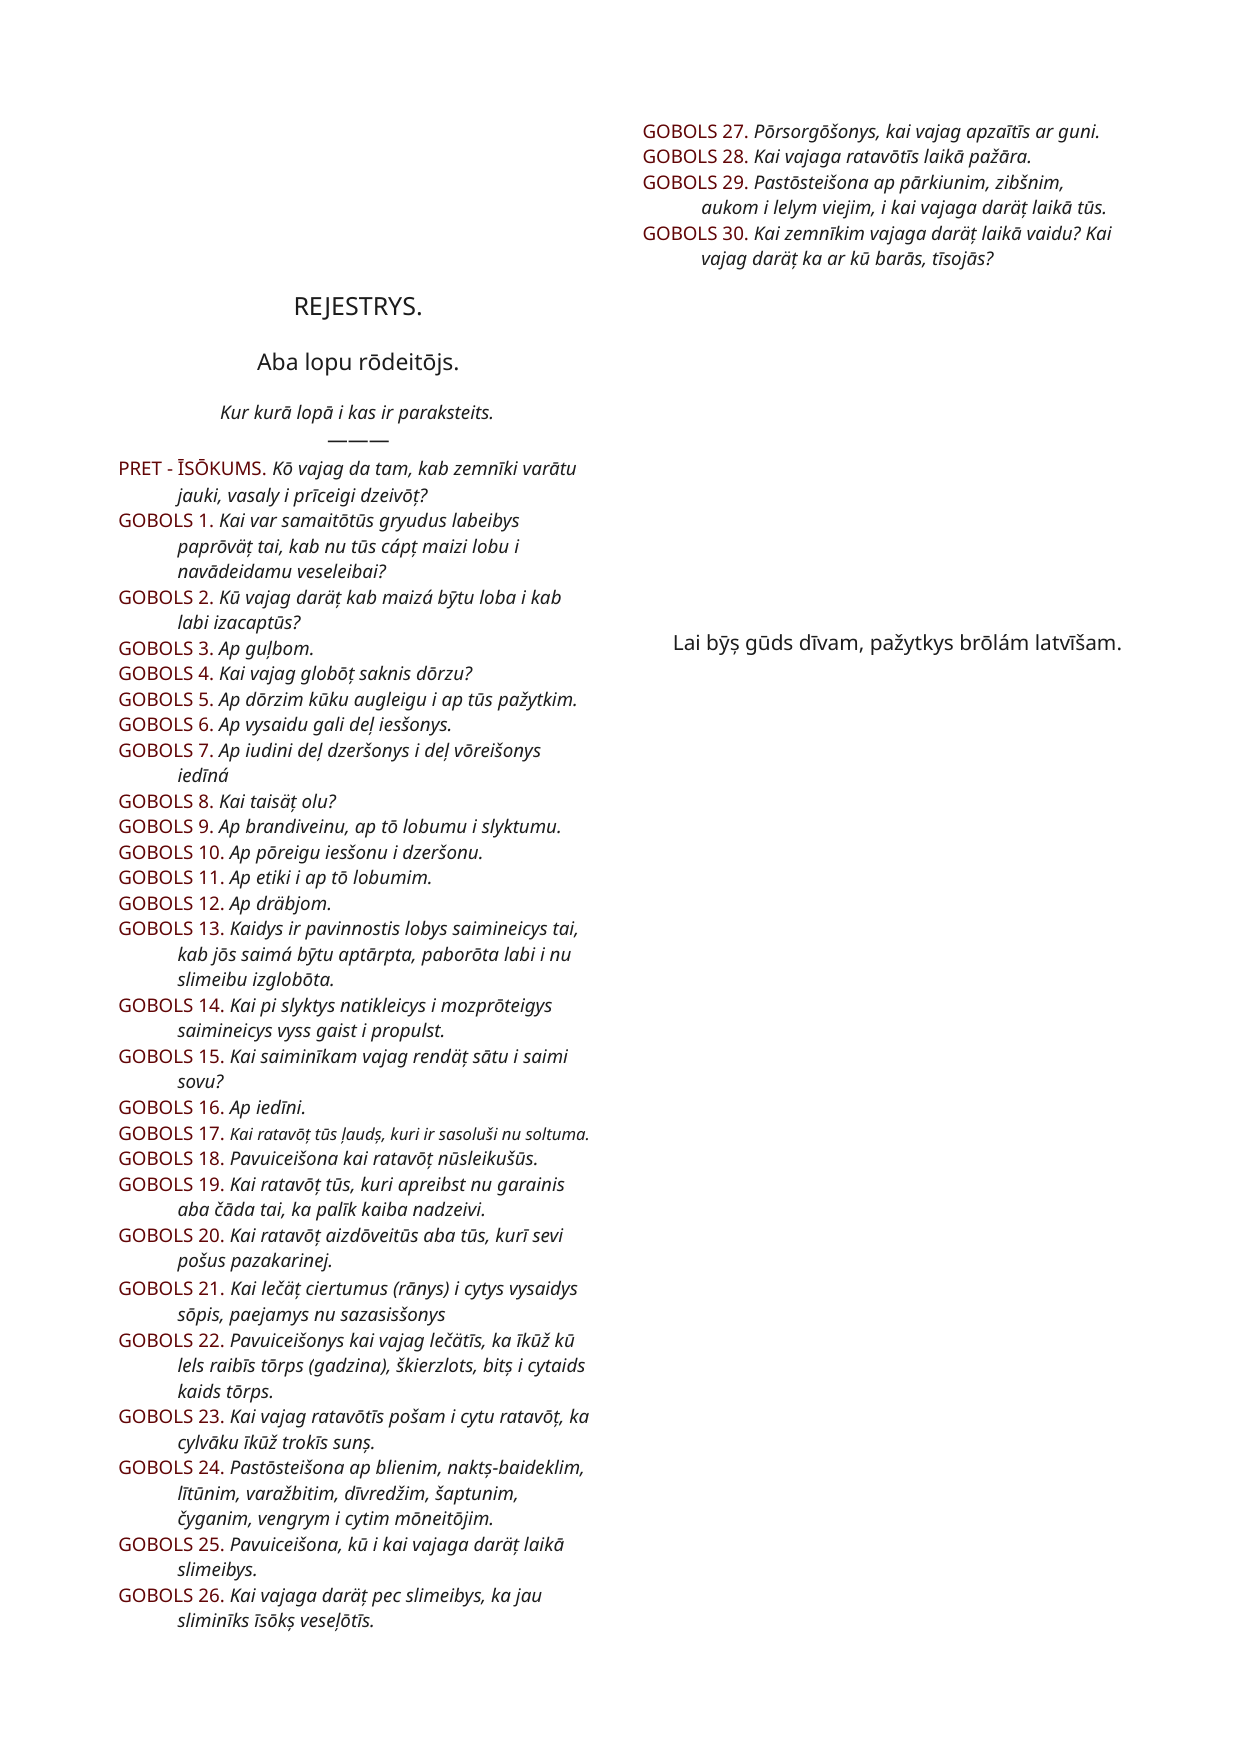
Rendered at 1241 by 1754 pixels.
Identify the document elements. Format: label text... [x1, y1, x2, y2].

text GOBOLS 14. Kai pi slyktys natikleicys i mozprōteigys saimineicys vyss gaist i propulst. [118, 992, 598, 1043]
text REJESTRYS. [118, 289, 598, 323]
text GOBOLS 2. Kū vajag daräț kab maizá bȳtu loba i kab labi izacaptūs? [118, 584, 598, 635]
text GOBOLS 28. Kai vajaga ratavōtīs laikā pažāra. [642, 144, 1122, 169]
text GOBOLS 7. Ap iudini deļ dzeršonys i deļ vōreišonys iedīná [118, 737, 598, 788]
text GOBOLS 15. Kai saiminīkam vajag rendäț sātu i saimi sovu? [118, 1043, 598, 1094]
text GOBOLS 8. Kai taisäț olu? [118, 788, 598, 814]
text GOBOLS 22. Pavuiceišonys kai vajag lečätīs, ka īkūž kū lels raibīs tōrps (gadzina), škierzlots, bitș i cytaids kaids tōrps. [118, 1327, 598, 1403]
text Aba lopu rōdeitōjs. [118, 346, 598, 377]
text GOBOLS 21. Kai lečäț ciertumus (rānys) i cytys vysaidys sōpis, paejamys nu sazasisšonys [118, 1273, 598, 1327]
text GOBOLS 25. Pavuiceišona, kū i kai vajaga daräț laikā slimeibys. [118, 1531, 598, 1582]
text GOBOLS 10. Ap pōreigu iesšonu i dzeršonu. [118, 839, 598, 865]
text GOBOLS 11. Ap etiki i ap tō lobumim. [118, 865, 598, 890]
text GOBOLS 23. Kai vajag ratavōtīs pošam i cytu ratavōț, ka cylvāku īkūž trokīs sunș. [118, 1403, 598, 1454]
text ——— [118, 425, 598, 453]
text PRET - ĪSŌKUMS. Kō vajag da tam, kab zemnīki varātu jauki, vasaly i prīceigi dzeivōț? [118, 453, 598, 507]
text GOBOLS 6. Ap vysaidu gali deļ iesšonys. [118, 712, 598, 737]
text GOBOLS 3. Ap guļbom. [118, 635, 598, 661]
text GOBOLS 30. Kai zemnīkim vajaga daräț laikā vaidu? Kai vajag daräț ka ar kū barās, tīsojās? [642, 220, 1122, 271]
text Kur kurā lopā i kas ir paraksteits. [118, 399, 598, 425]
text GOBOLS 16. Ap iedīni. [118, 1094, 598, 1120]
text GOBOLS 24. Pastōsteišona ap blienim, naktș-baideklim, lītūnim, varažbitim, dīvredžim, šaptunim, čyganim, vengrym i cytim mōneitōjim. [118, 1454, 598, 1531]
text Lai bȳș gūds dīvam, pažytkys brōlám latvīšam. [642, 628, 1122, 657]
text GOBOLS 13. Kaidys ir pavinnostis lobys saimineicys tai, kab jōs saimá bȳtu aptārpta, paborōta labi i nu slimeibu izglobōta. [118, 916, 598, 992]
text GOBOLS 19. Kai ratavōț tūs, kuri apreibst nu garainis aba čāda tai, ka palīk kaiba nadzeivi. [118, 1171, 598, 1222]
text GOBOLS 18. Pavuiceišona kai ratavōț nūsleikušūs. [118, 1145, 598, 1171]
text GOBOLS 4. Kai vajag globōț saknis dōrzu? [118, 661, 598, 686]
text GOBOLS 20. Kai ratavōț aizdōveitūs aba tūs, kurī sevi pošus pazakarinej. [118, 1222, 598, 1273]
text GOBOLS 29. Pastōsteišona ap pārkiunim, zibšnim, aukom i lelym viejim, i kai vajaga daräț laikā tūs. [642, 169, 1122, 220]
text GOBOLS 1. Kai var samaitōtūs gryudus labeibys paprōväț tai, kab nu tūs cápț maizi lobu i navādeidamu veseleibai? [118, 507, 598, 584]
text GOBOLS 17. Kai ratavōț tūs ļaudș, kuri ir sasoluši nu soltuma. [118, 1120, 598, 1145]
text GOBOLS 5. Ap dōrzim kūku augleigu i ap tūs pažytkim. [118, 686, 598, 712]
text GOBOLS 26. Kai vajaga daräț pec slimeibys, ka jau sliminīks īsōkș veseļōtīs. [118, 1582, 598, 1633]
text GOBOLS 12. Ap dräbjom. [118, 890, 598, 916]
text GOBOLS 27. Pōrsorgōšonys, kai vajag apzaītīs ar guni. [642, 118, 1122, 144]
text GOBOLS 9. Ap brandiveinu, ap tō lobumu i slyktumu. [118, 814, 598, 839]
